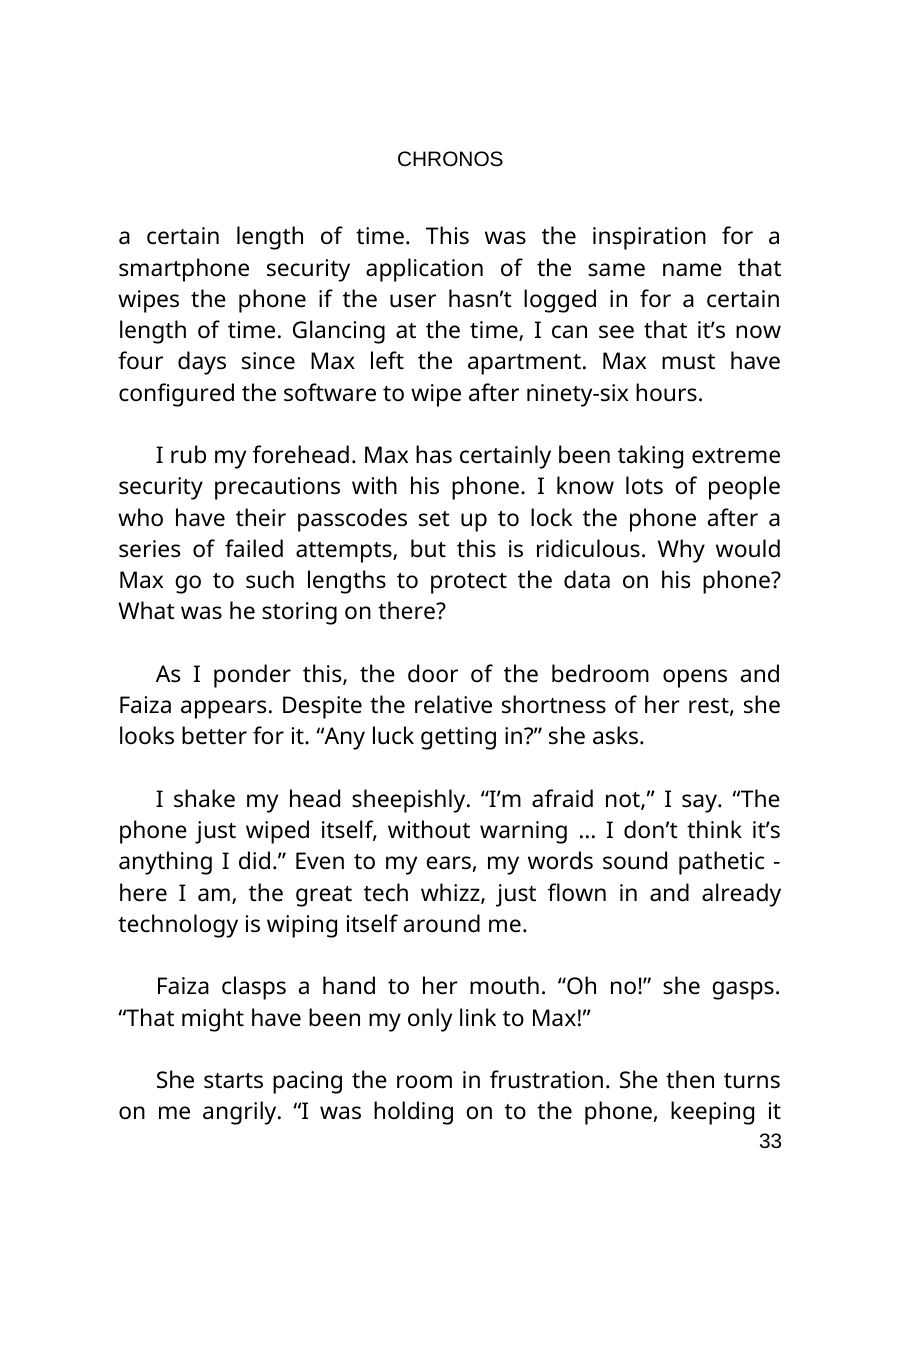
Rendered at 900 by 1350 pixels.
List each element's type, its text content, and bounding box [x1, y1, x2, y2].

text She starts pacing the room in frustration. She then turns on me angrily. “I was holding on to the phone, keeping it [118, 1064, 782, 1126]
text a certain length of time. This was the inspiration for a smartphone security application of the same name that wipes the phone if the user hasn’t logged in for a certain length of time. Glancing at the time, I can see that it’s now four days since Max left the apartment. Max must have configured the software to wipe after ninety-six hours. [118, 220, 782, 408]
text Faiza clasps a hand to her mouth. “Oh no!” she gasps. “That might have been my only link to Max!” [118, 970, 782, 1033]
text As I ponder this, the door of the bedroom opens and Faiza appears. Despite the relative shortness of her rest, she looks better for it. “Any luck getting in?” she asks. [118, 658, 782, 751]
text I shake my head sheepishly. “I’m afraid not,” I say. “The phone just wiped itself, without warning … I don’t think it’s anything I did.” Even to my ears, my words sound pathetic - here I am, the great tech whizz, just flown in and already technology is wiping itself around me. [118, 783, 782, 939]
text I rub my forehead. Max has certainly been taking extreme security precautions with his phone. I know lots of people who have their passcodes set up to lock the phone after a series of failed attempts, but this is ridiculous. Why would Max go to such lengths to protect the data on his phone? What was he storing on there? [118, 439, 782, 626]
